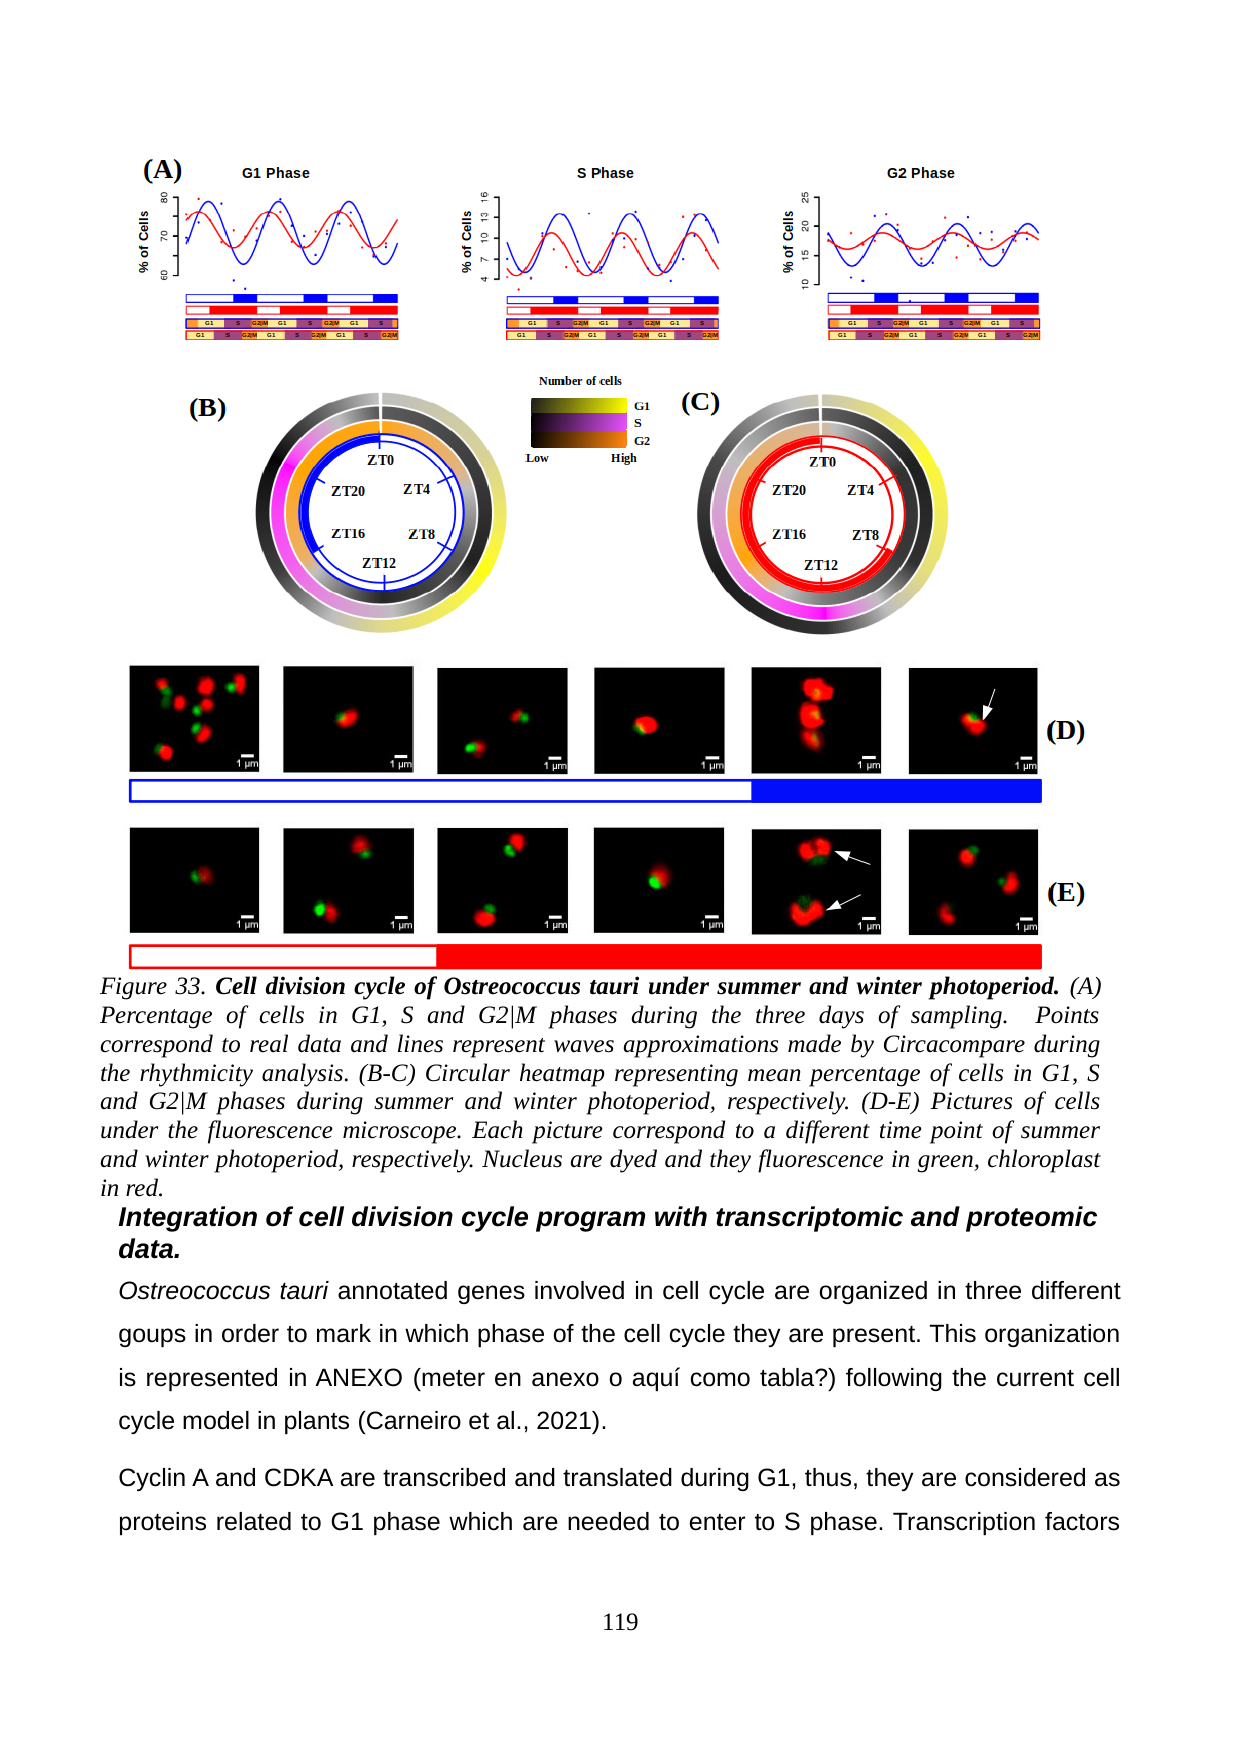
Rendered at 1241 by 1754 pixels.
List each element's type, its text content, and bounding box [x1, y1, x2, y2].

subtitle Integration of cell division cycle program with transcriptomic and proteomic data. [118, 972, 1122, 1264]
text Cyclin A and CDKA are transcribed and translated during G1, thus, they are considered as proteins related to G1 phase which are needed to enter to S phase. Transcription factors [118, 1463, 1122, 1535]
text Ostreococcus tauri annotated genes involved in cell cycle are organized in three different goups in order to mark in which phase of the cell cycle they are present. This organization is represented in ANEXO (meter en anexo o aquí como tabla?) following the current cell cycle model in plants (Carneiro et al., 2021)⁠. [118, 1276, 1122, 1434]
picture [114, 150, 1088, 972]
text Figure 33. Cell division cycle of Ostreococcus tauri under summer and winter photoperiod. (A) Percentage of cells in G1, S and G2|M phases during the three days of sampling. Points correspond to real data and lines represent waves approximations made by Circacompare during the rhythmicity analysis. (B-C) Circular heatmap representing mean percentage of cells in G1, S and G2|M phases during summer and winter photoperiod, respectively. (D-E) Pictures of cells under the fluorescence microscope. Each picture correspond to a different time point of summer and winter photoperiod, respectively. Nucleus are dyed and they fluorescence in green, chloroplast in red. [100, 972, 1104, 1201]
